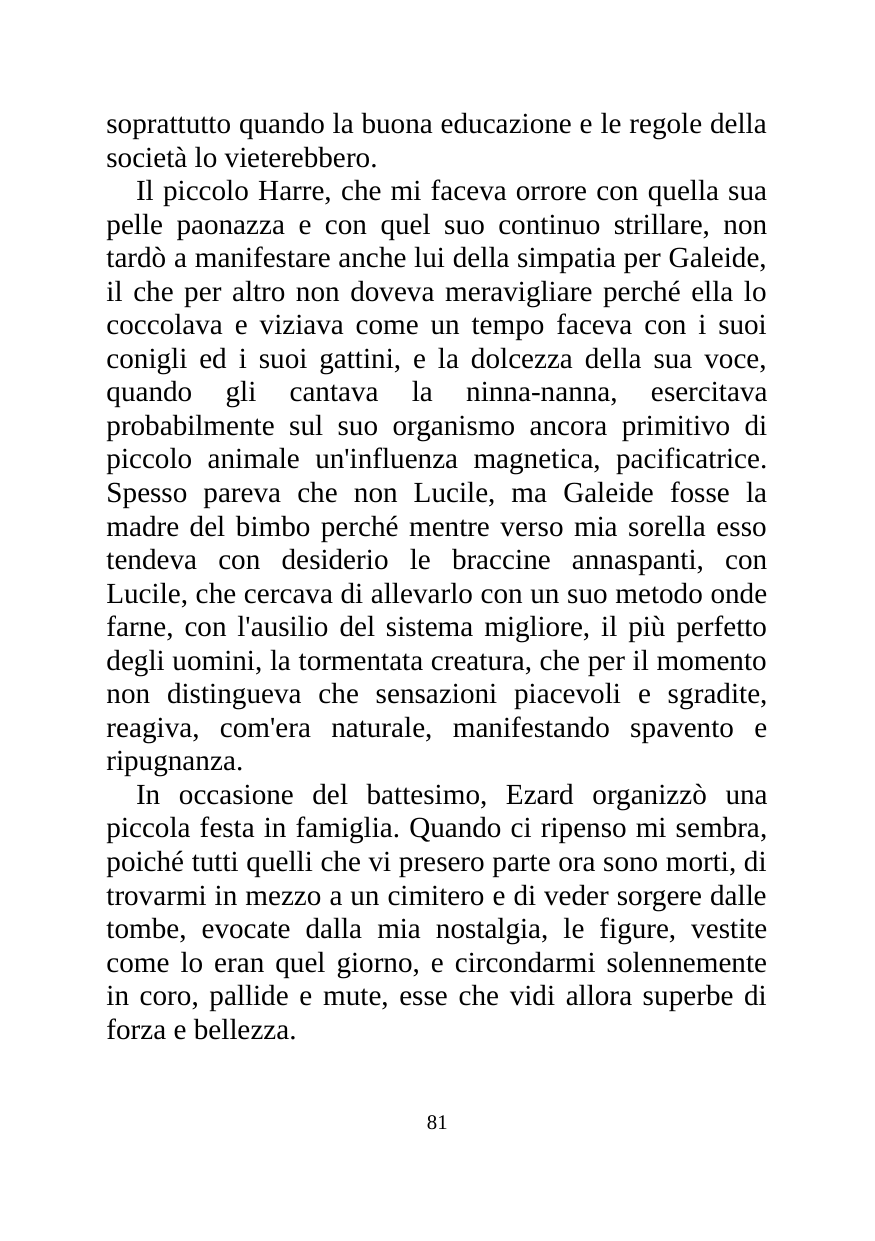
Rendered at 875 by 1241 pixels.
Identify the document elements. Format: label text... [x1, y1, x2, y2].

text Il piccolo Harre, che mi faceva orrore con quella sua pelle paonazza e con quel suo continuo strillare, non tardò a manifestare anche lui della simpatia per Galeide, il che per altro non doveva meravigliare perché ella lo coccolava e viziava come un tempo faceva con i suoi conigli ed i suoi gattini, e la dolcezza della sua voce, quando gli cantava la ninna-nanna, esercitava probabilmente sul suo organismo ancora primitivo di piccolo animale un'influenza magnetica, pacificatrice. Spesso pareva che non Lucile, ma Galeide fosse la madre del bimbo perché mentre verso mia sorella esso tendeva con desiderio le braccine annaspanti, con Lucile, che cercava di allevarlo con un suo metodo onde farne, con l'ausilio del sistema migliore, il più perfetto degli uomini, la tormentata creatura, che per il momento non distingueva che sensazioni piacevoli e sgradite, reagiva, com'era naturale, manifestando spavento e ripugnanza. [106, 173, 768, 777]
text In occasione del battesimo, Ezard organizzò una piccola festa in famiglia. Quando ci ripenso mi sembra, poiché tutti quelli che vi presero parte ora sono morti, di trovarmi in mezzo a un cimitero e di veder sorgere dalle tombe, evocate dalla mia nostalgia, le figure, vestite come lo eran quel giorno, e circondarmi solennemente in coro, pallide e mute, esse che vidi allora superbe di forza e bellezza. [106, 777, 768, 1045]
text soprattutto quando la buona educazione e le regole della società lo vieterebbero. [106, 106, 768, 173]
